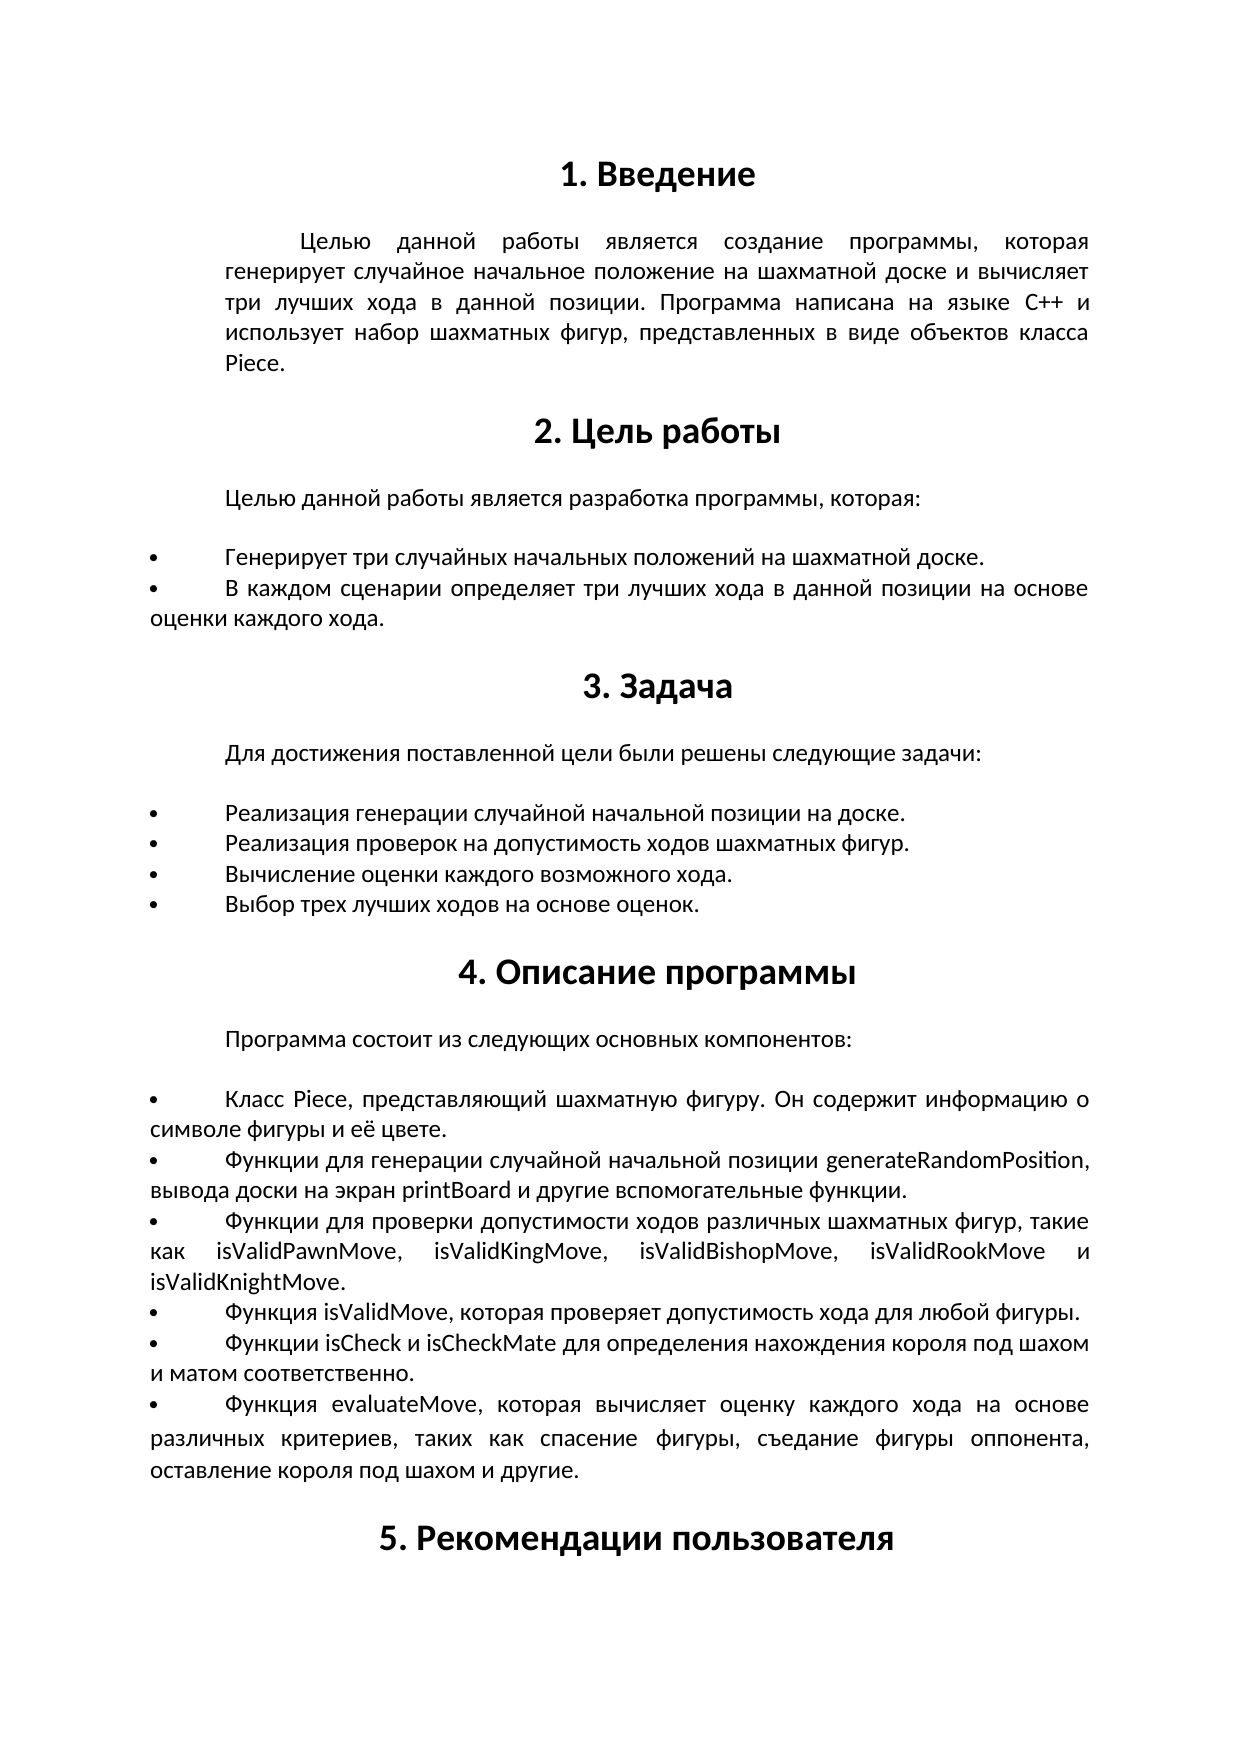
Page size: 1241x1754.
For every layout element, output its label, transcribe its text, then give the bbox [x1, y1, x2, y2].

text Программа состоит из следующих основных компонентов: [150, 1023, 1090, 1054]
list Функция isValidMove, которая проверяет допустимость хода для любой фигуры. [150, 1296, 1090, 1327]
text Целью данной работы является разработка программы, которая: [150, 482, 1090, 512]
subtitle 2. Цель работы [150, 407, 1090, 453]
list Функции для проверки допустимости ходов различных шахматных фигур, такие как isValidPawnMove, isValidKingMove, isValidBishopMove, isValidRookMove и isValidKnightMove. [150, 1205, 1090, 1296]
subtitle 4. Описание программы [150, 948, 1090, 994]
list Реализация генерации случайной начальной позиции на доске. [150, 797, 1090, 827]
subtitle 5. Рекомендации пользователя [150, 1514, 1090, 1560]
list Вычисление оценки каждого возможного хода. [150, 858, 1090, 888]
list Генерирует три случайных начальных положений на шахматной доске. [150, 541, 1090, 572]
list Функции isCheck и isCheckMate для определения нахождения короля под шахом и матом соответственно. [150, 1327, 1090, 1388]
list Выбор трех лучших ходов на основе оценок. [150, 888, 1090, 919]
text Целью данной работы является создание программы, которая генерирует случайное начальное положение на шахматной доске и вычисляет три лучших хода в данной позиции. Программа написана на языке C++ и использует набор шахматных фигур, представленных в виде объектов класса Piece. [225, 225, 1090, 378]
text Для достижения поставленной цели были решены следующие задачи: [150, 737, 1090, 768]
subtitle 1. Введение [150, 150, 1090, 196]
list Функция evaluateMove, которая вычисляет оценку каждого хода на основе различных критериев, таких как спасение фигуры, съедание фигуры оппонента, оставление короля под шахом и другие. [150, 1388, 1090, 1485]
list Класс Piece, представляющий шахматную фигуру. Он содержит информацию о символе фигуры и её цвете. [150, 1083, 1090, 1144]
subtitle 3. Задача [150, 662, 1090, 708]
list Функции для генерации случайной начальной позиции generateRandomPosition, вывода доски на экран printBoard и другие вспомогательные функции. [150, 1144, 1090, 1205]
list В каждом сценарии определяет три лучших хода в данной позиции на основе оценки каждого хода. [150, 572, 1090, 633]
list Реализация проверок на допустимость ходов шахматных фигур. [150, 827, 1090, 858]
